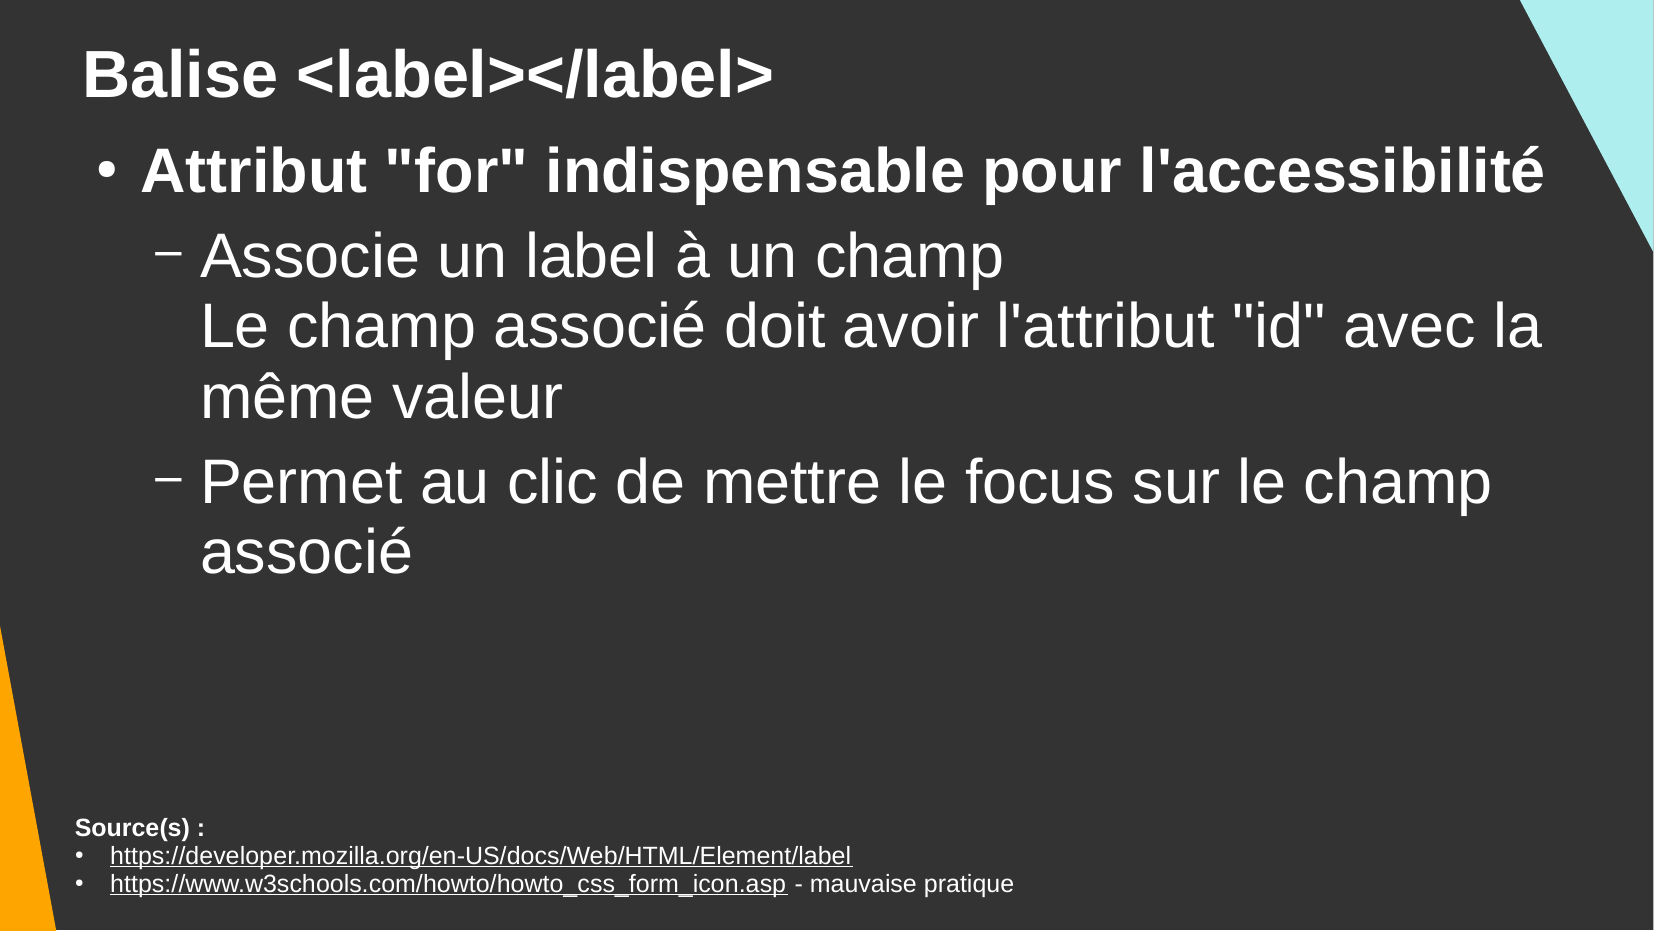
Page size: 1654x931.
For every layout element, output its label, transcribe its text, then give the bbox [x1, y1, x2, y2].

text_box [1519, 0, 1654, 254]
title Balise <label></label> [82, 37, 1571, 114]
text_box Source(s) : https://developer.mozilla.org/en-US/docs/Web/HTML/Element/label https://www.w3schools.com/howto/howto_css_form_icon.asp - mauvaise pratique [60, 806, 1546, 931]
list Attribut "for" indispensable pour l'accessibilité Associe un label à un champ Le champ associé doit avoir l'attribut "id" avec la même valeur Permet au clic de mettre le focus sur le champ associé [80, 135, 1605, 591]
text_box [0, 625, 57, 931]
